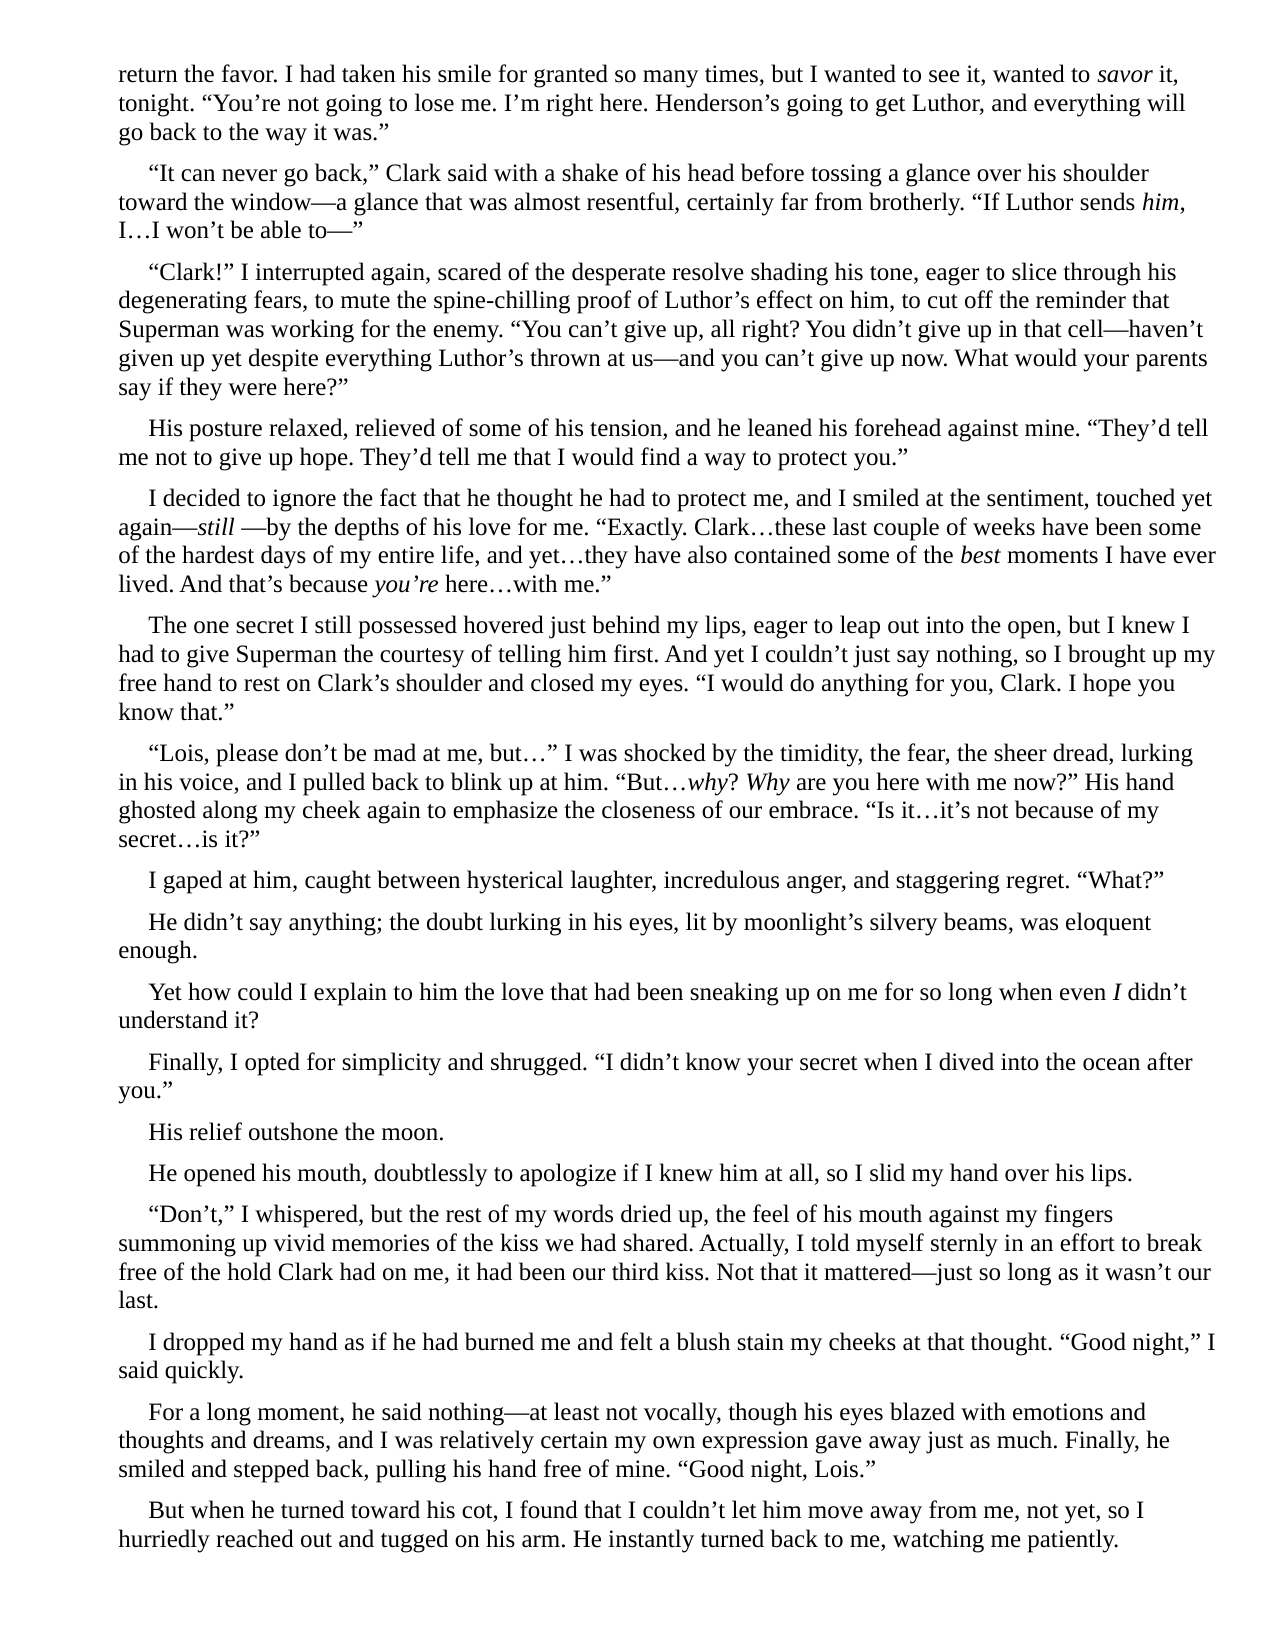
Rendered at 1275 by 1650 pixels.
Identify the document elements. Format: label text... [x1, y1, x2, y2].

text For a long moment, he said nothing—at least not vocally, though his eyes blazed with emotions and thoughts and dreams, and I was relatively certain my own expression gave away just as much. Finally, he smiled and stepped back, pulling his hand free of mine. “Good night, Lois.” [118, 1397, 1216, 1483]
text His posture relaxed, relieved of some of his tension, and he leaned his forehead against mine. “They’d tell me not to give up hope. They’d tell me that I would find a way to protect you.” [118, 413, 1216, 470]
text The one secret I still possessed hovered just behind my lips, eager to leap out into the open, but I knew I had to give Superman the courtesy of telling him first. And yet I couldn’t just say nothing, so I brought up my free hand to rest on Clark’s shoulder and closed my eyes. “I would do anything for you, Clark. I hope you know that.” [118, 610, 1216, 725]
text Finally, I opted for simplicity and shrugged. “I didn’t know your secret when I dived into the ocean after you.” [118, 1047, 1216, 1104]
text His relief outshone the moon. [118, 1117, 1216, 1145]
text return the favor. I had taken his smile for granted so many times, but I wanted to see it, wanted to savor it, tonight. “You’re not going to lose me. I’m right here. Henderson’s going to get Luthor, and everything will go back to the way it was.” [118, 59, 1216, 145]
text He opened his mouth, doubtlessly to apologize if I knew him at all, so I slid my hand over his lips. [118, 1158, 1216, 1187]
text “Don’t,” I whispered, but the rest of my words dried up, the feel of his mouth against my fingers summoning up vivid memories of the kiss we had shared. Actually, I told myself sternly in an effort to break free of the hold Clark had on me, it had been our third kiss. Not that it mattered—just so long as it wasn’t our last. [118, 1199, 1216, 1314]
text But when he turned toward his cot, I found that I couldn’t let him move away from me, not yet, so I hurriedly reached out and tugged on his arm. He instantly turned back to me, watching me patiently. [118, 1495, 1216, 1553]
text “Clark!” I interrupted again, scared of the desperate resolve shading his tone, eager to slice through his degenerating fears, to mute the spine-chilling proof of Luthor’s effect on him, to cut off the reminder that Superman was working for the enemy. “You can’t give up, all right? You didn’t give up in that cell—haven’t given up yet despite everything Luthor’s thrown at us—and you can’t give up now. What would your parents say if they were here?” [118, 257, 1216, 400]
text I gaped at him, caught between hysterical laughter, incredulous anger, and staggering regret. “What?” [118, 865, 1216, 894]
text Yet how could I explain to him the love that had been sneaking up on me for so long when even I didn’t understand it? [118, 977, 1216, 1034]
text “Lois, please don’t be mad at me, but…” I was shocked by the timidity, the fear, the sheer dread, lurking in his voice, and I pulled back to blink up at him. “But…why? Why are you here with me now?” His hand ghosted along my cheek again to emphasize the closeness of our embrace. “Is it…it’s not because of my secret…is it?” [118, 738, 1216, 853]
text He didn’t say anything; the doubt lurking in his eyes, lit by moonlight’s silvery beams, was eloquent enough. [118, 907, 1216, 964]
text “It can never go back,” Clark said with a shake of his head before tossing a glance over his shoulder toward the window—a glance that was almost resentful, certainly far from brotherly. “If Luthor sends him, I…I won’t be able to—” [118, 158, 1216, 244]
text I decided to ignore the fact that he thought he had to protect me, and I smiled at the sentiment, touched yet again—still —by the depths of his love for me. “Exactly. Clark…these last couple of weeks have been some of the hardest days of my entire life, and yet…they have also contained some of the best moments I have ever lived. And that’s because you’re here…with me.” [118, 483, 1216, 598]
text I dropped my hand as if he had burned me and felt a blush stain my cheeks at that thought. “Good night,” I said quickly. [118, 1327, 1216, 1384]
